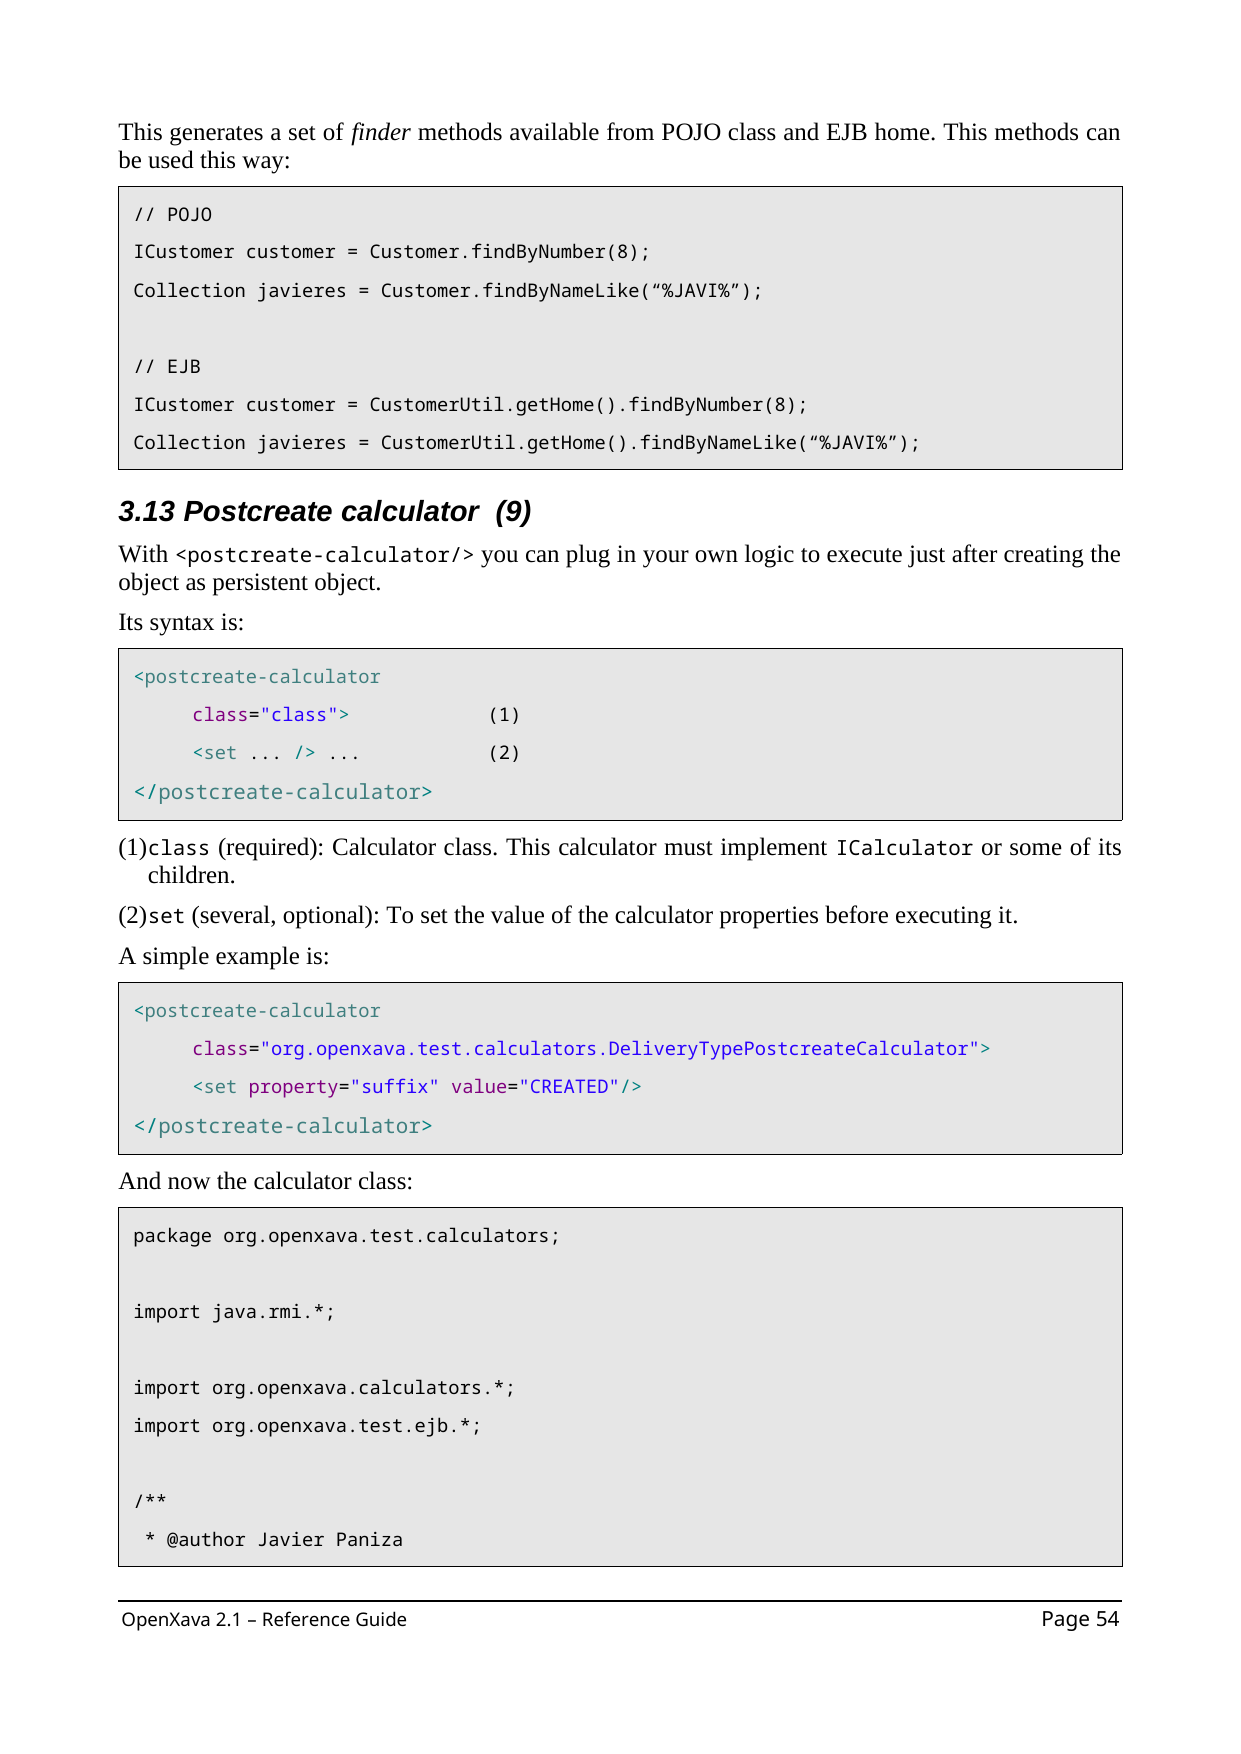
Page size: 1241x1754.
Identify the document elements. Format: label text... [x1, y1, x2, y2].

text </postcreate-calculator> [119, 762, 1122, 820]
list class (required): Calculator class. This calculator must implement ICalculator or some of its children. [118, 833, 1122, 889]
text import org.openxava.test.ejb.*; [119, 1397, 1122, 1435]
text Its syntax is: [118, 608, 1122, 636]
text Collection javieres = Customer.findByNameLike(“%JAVI%”); [119, 262, 1122, 300]
text ICustomer customer = CustomerUtil.getHome().findByNumber(8); [119, 376, 1122, 414]
text package org.openxava.test.calculators; [119, 1208, 1122, 1245]
text <postcreate-calculator [119, 983, 1122, 1020]
text This generates a set of finder methods available from POJO class and EJB home. This methods can be used this way: [118, 118, 1122, 173]
text <postcreate-calculator [119, 649, 1122, 686]
text </postcreate-calculator> [119, 1096, 1122, 1154]
text Collection javieres = CustomerUtil.getHome().findByNameLike(“%JAVI%”); [119, 414, 1122, 469]
text * @author Javier Paniza [119, 1511, 1122, 1566]
text import org.openxava.calculators.*; [119, 1359, 1122, 1397]
list set (several, optional): To set the value of the calculator properties before executing it. [118, 901, 1122, 929]
text class="class"> (1) [119, 686, 1122, 724]
subtitle Postcreate calculator (9) [118, 494, 1122, 527]
text ICustomer customer = Customer.findByNumber(8); [119, 224, 1122, 262]
text And now the calculator class: [118, 1167, 1122, 1194]
text /** [119, 1473, 1122, 1511]
text <set ... /> ... (2) [119, 724, 1122, 762]
text With <postcreate-calculator/> you can plug in your own logic to execute just after creating the object as persistent object. [118, 540, 1122, 596]
text class="org.openxava.test.calculators.DeliveryTypePostcreateCalculator"> [119, 1020, 1122, 1058]
text // POJO [119, 187, 1122, 224]
text A simple example is: [118, 942, 1122, 970]
text import java.rmi.*; [119, 1283, 1122, 1321]
text // EJB [119, 338, 1122, 376]
text <set property="suffix" value="CREATED"/> [119, 1058, 1122, 1096]
